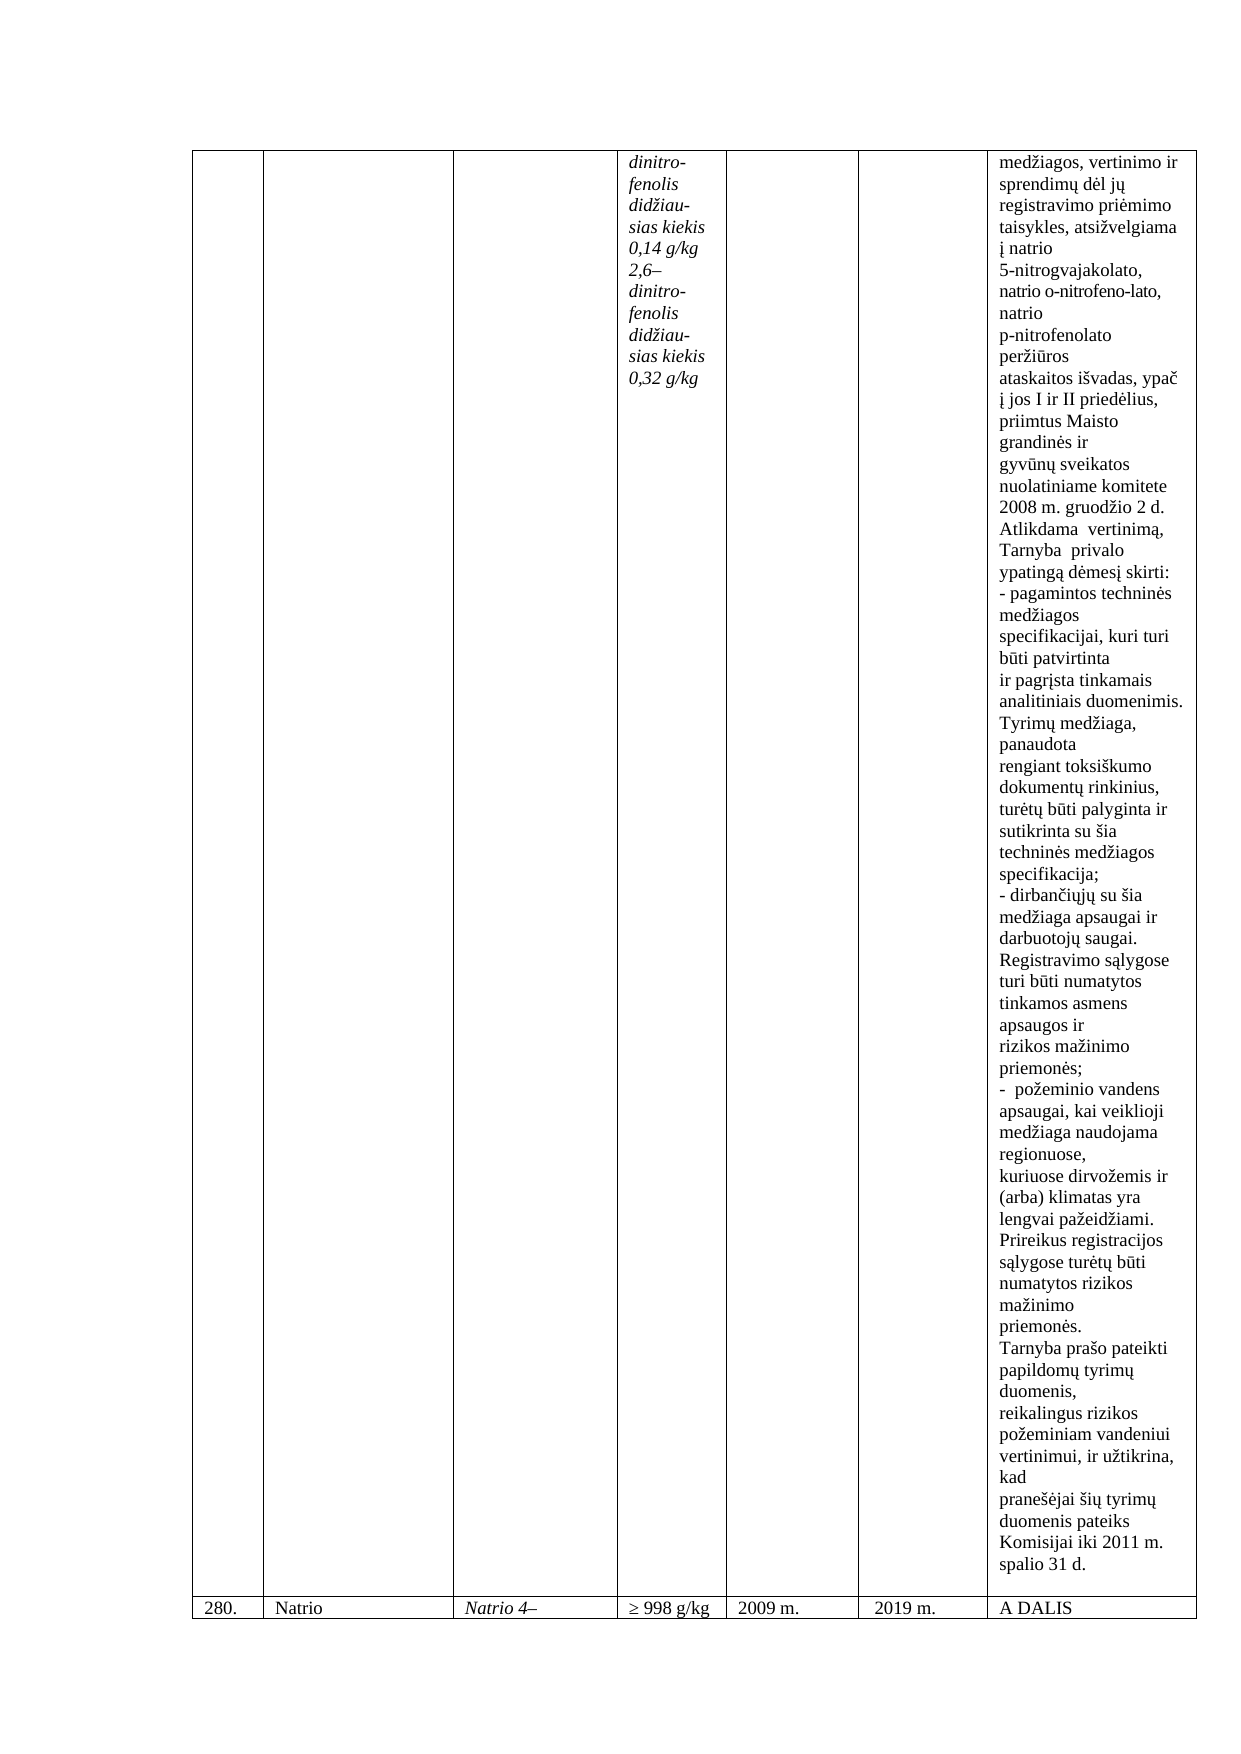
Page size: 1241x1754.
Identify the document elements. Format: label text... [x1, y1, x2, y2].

table_cell ≥ 998 g/kg [618, 1597, 726, 1618]
table_cell Natrio [264, 1597, 453, 1618]
table_cell [184, 1596, 188, 1618]
table_cell [1207, 1596, 1217, 1618]
table_cell [184, 150, 188, 1596]
table_cell [454, 151, 617, 1596]
table_cell [193, 151, 263, 1596]
table_cell [264, 151, 453, 1596]
table_cell [1217, 1596, 1240, 1618]
table_cell [859, 151, 987, 1596]
table_cell [188, 1596, 192, 1618]
table_cell [727, 151, 858, 1596]
table_cell Natrio 4– [454, 1597, 617, 1618]
table_cell 2009 m. [727, 1597, 858, 1618]
table_cell 2019 m. [859, 1597, 987, 1618]
table_cell dinitro-fenolis didžiau-sias kiekis 0,14 g/kg 2,6–dinitro-fenolis didžiau-sias kiekis 0,32 g/kg [618, 151, 726, 1596]
table_cell [1197, 1596, 1207, 1618]
table_cell [188, 150, 192, 1596]
table_cell [1207, 150, 1217, 1596]
table_cell [1197, 150, 1207, 1596]
table_cell medžiagos, vertinimo ir sprendimų dėl jų registravimo priėmimo taisykles, atsižvelgiama į natrio 5-nitrogvajakolato, natrio o-nitrofeno-lato, natrio p-nitrofenolato peržiūros ataskaitos išvadas, ypač į jos I ir II priedėlius, priimtus Maisto grandinės ir gyvūnų sveikatos nuolatiniame komitete 2008 m. gruodžio 2 d. Atlikdama vertinimą, Tarnyba privalo ypatingą dėmesį skirti: - pagamintos techninės medžiagos specifikacijai, kuri turi būti patvirtinta ir pagrįsta tinkamais analitiniais duomenimis. Tyrimų medžiaga, panaudota rengiant toksiškumo dokumentų rinkinius, turėtų būti palyginta ir sutikrinta su šia techninės medžiagos specifikacija; - dirbančiųjų su šia medžiaga apsaugai ir darbuotojų saugai. Registravimo sąlygose turi būti numatytos tinkamos asmens apsaugos ir rizikos mažinimo priemonės; - požeminio vandens apsaugai, kai veiklioji medžiaga naudojama regionuose, kuriuose dirvožemis ir (arba) klimatas yra lengvai pažeidžiami. Prireikus registracijos sąlygose turėtų būti numatytos rizikos mažinimo priemonės. Tarnyba prašo pateikti papildomų tyrimų duomenis, reikalingus rizikos požeminiam vandeniui vertinimui, ir užtikrina, kad pranešėjai šių tyrimų duomenis pateiks Komisijai iki 2011 m. spalio 31 d. [988, 151, 1196, 1596]
table_cell 280. [193, 1597, 263, 1618]
table_cell [1217, 150, 1240, 1596]
table_cell A DALIS [988, 1597, 1196, 1618]
